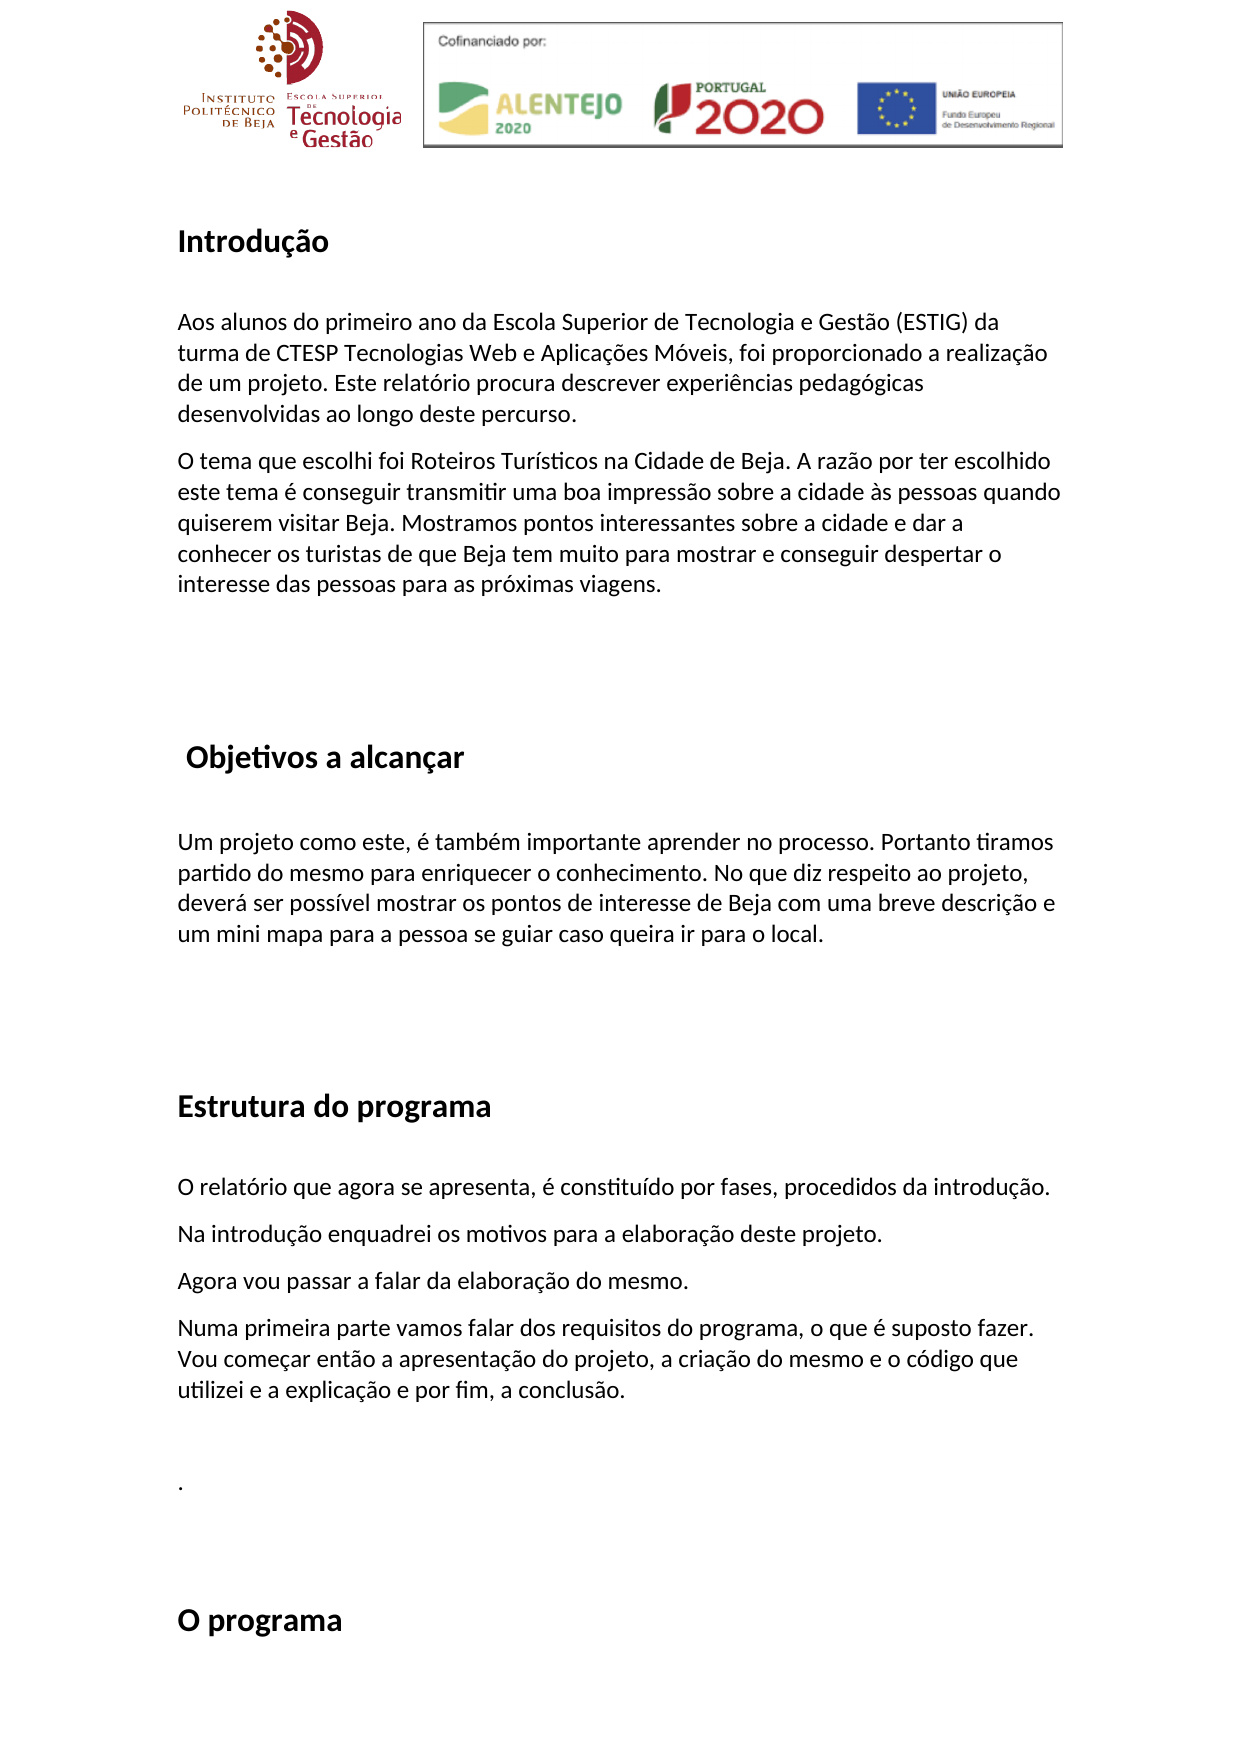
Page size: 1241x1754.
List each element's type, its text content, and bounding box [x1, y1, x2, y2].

text Na introdução enquadrei os motivos para a elaboração deste projeto. [177, 1218, 1063, 1248]
subtitle Objetivos a alcançar [177, 733, 1063, 778]
text . [177, 1466, 1063, 1496]
text O tema que escolhi foi Roteiros Turísticos na Cidade de Beja. A razão por ter escolhido este tema é conseguir transmitir uma boa impressão sobre a cidade às pessoas quando quiserem visitar Beja. Mostramos pontos interessantes sobre a cidade e dar a conhecer os turistas de que Beja tem muito para mostrar e conseguir despertar o interesse das pessoas para as próximas viagens. [177, 446, 1063, 599]
text Um projeto como este, é também importante aprender no processo. Portanto tiramos partido do mesmo para enriquecer o conhecimento. No que diz respeito ao projeto, deverá ser possível mostrar os pontos de interesse de Beja com uma breve descrição e um mini mapa para a pessoa se guiar caso queira ir para o local. [177, 826, 1063, 948]
subtitle O programa [177, 1599, 1063, 1640]
text Aos alunos do primeiro ano da Escola Superior de Tecnologia e Gestão (ESTIG) da turma de CTESP Tecnologias Web e Aplicações Móveis, foi proporcionado a realização de um projeto. Este relatório procura descrever experiências pedagógicas desenvolvidas ao longo deste percurso. [177, 306, 1063, 429]
text Numa primeira parte vamos falar dos requisitos do programa, o que é suposto fazer. Vou começar então a apresentação do projeto, a criação do mesmo e o código que utilizei e a explicação e por fim, a conclusão. [177, 1312, 1063, 1404]
text O relatório que agora se apresenta, é constituído por fases, procedidos da introdução. [177, 1171, 1063, 1201]
text Agora vou passar a falar da elaboração do mesmo. [177, 1265, 1063, 1296]
subtitle Estrutura do programa [177, 1085, 1063, 1126]
subtitle Introdução [177, 220, 1063, 261]
